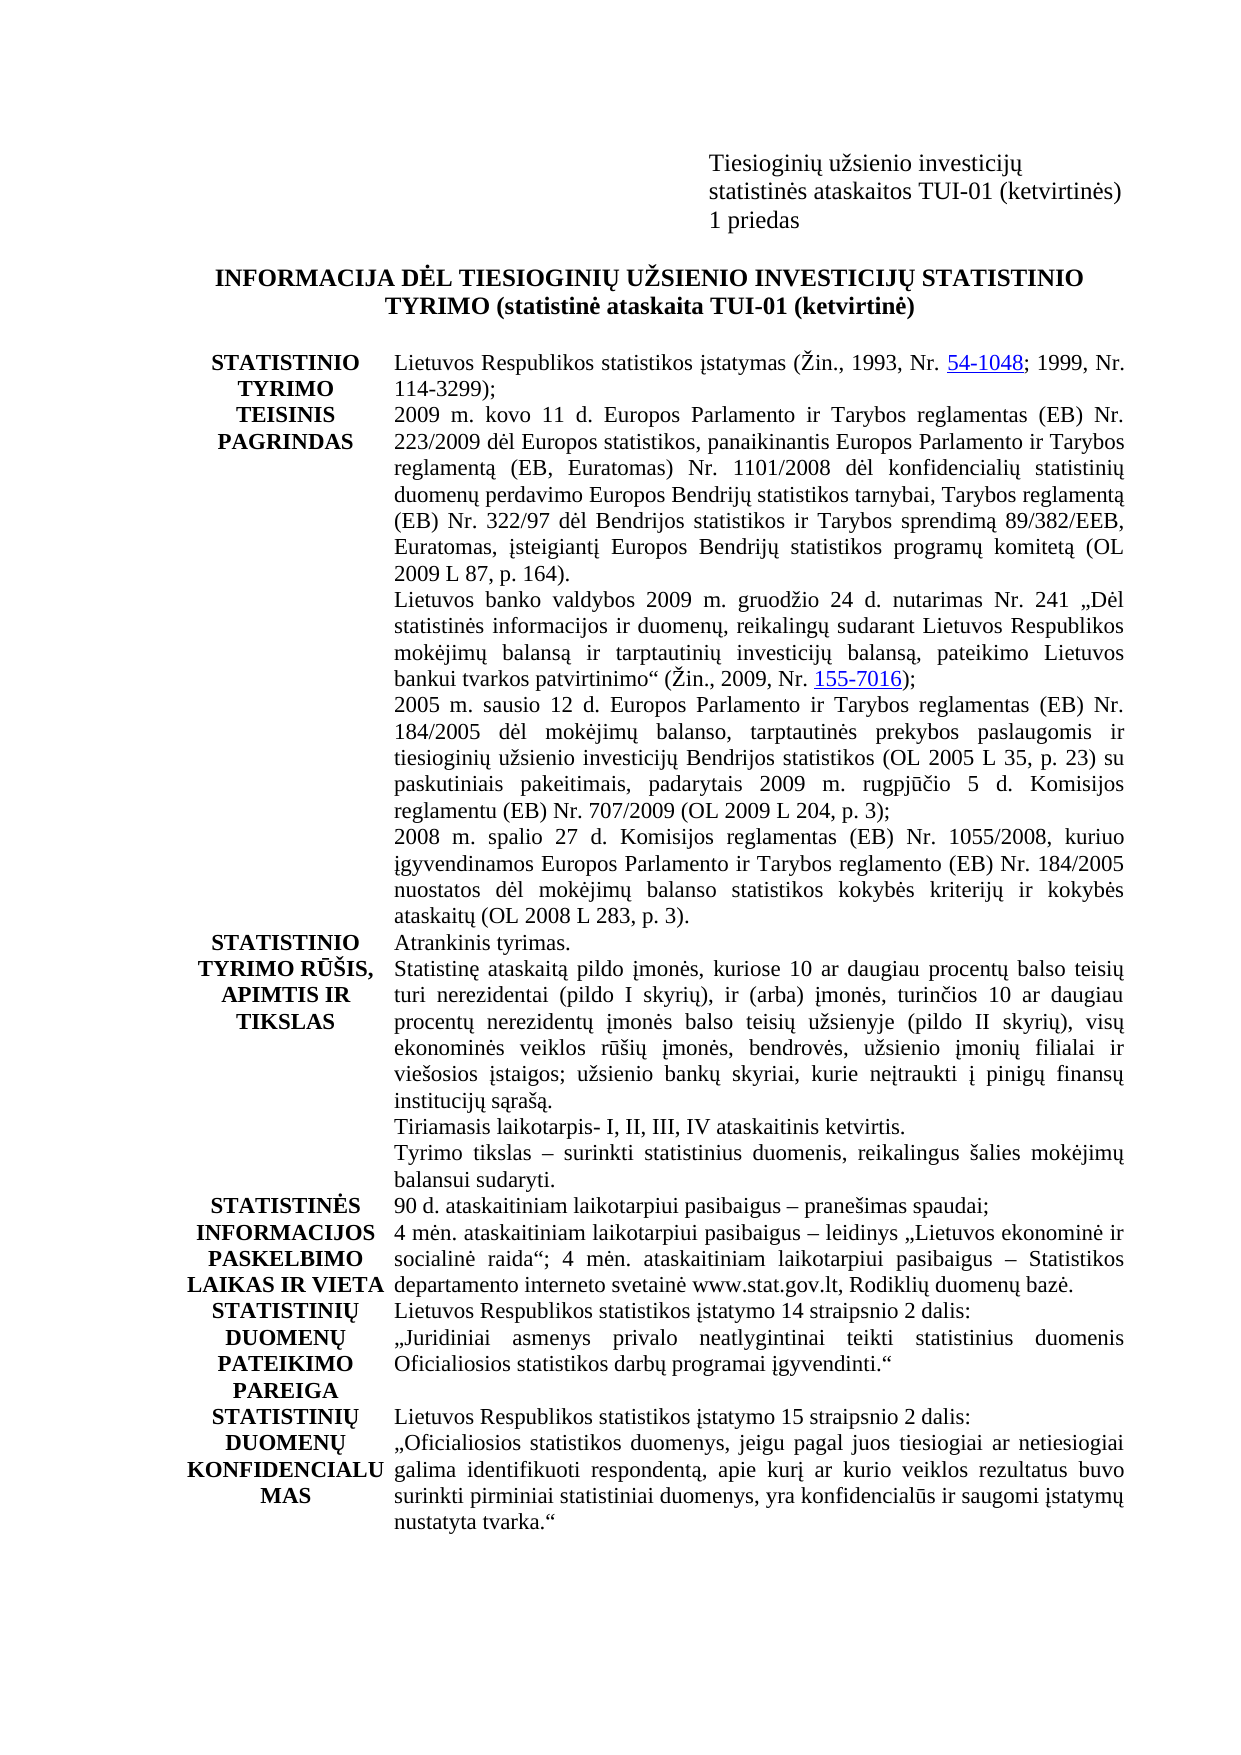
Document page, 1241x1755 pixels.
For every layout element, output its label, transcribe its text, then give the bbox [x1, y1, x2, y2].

table_header STATISTINIO TYRIMO TEISINIS PAGRINDAS [181, 349, 390, 929]
text INFORMACIJA DĖL TIESIOGINIŲ UŽSIENIO INVESTICIJŲ STATISTINIO TYRIMO (statistinė ataskaita TUI-01 (ketvirtinė) [177, 263, 1122, 320]
table_cell Lietuvos Respublikos statistikos įstatymo 14 straipsnio 2 dalis: „Juridiniai asmenys privalo neatlygintinai teikti statistinius duomenis Oficialiosios statistikos darbų programai įgyvendinti.“ [390, 1298, 1129, 1403]
text statistinės ataskaitos TUI-01 (ketvirtinės) [177, 176, 1122, 205]
text Tiesioginių užsienio investicijų [177, 148, 1122, 176]
table_cell STATISTINIO TYRIMO RŪŠIS, APIMTIS IR TIKSLAS [181, 929, 390, 1192]
text 1 priedas [177, 205, 1122, 234]
table_cell STATISTINIŲ DUOMENŲ KONFIDENCIALUMAS [181, 1403, 390, 1535]
